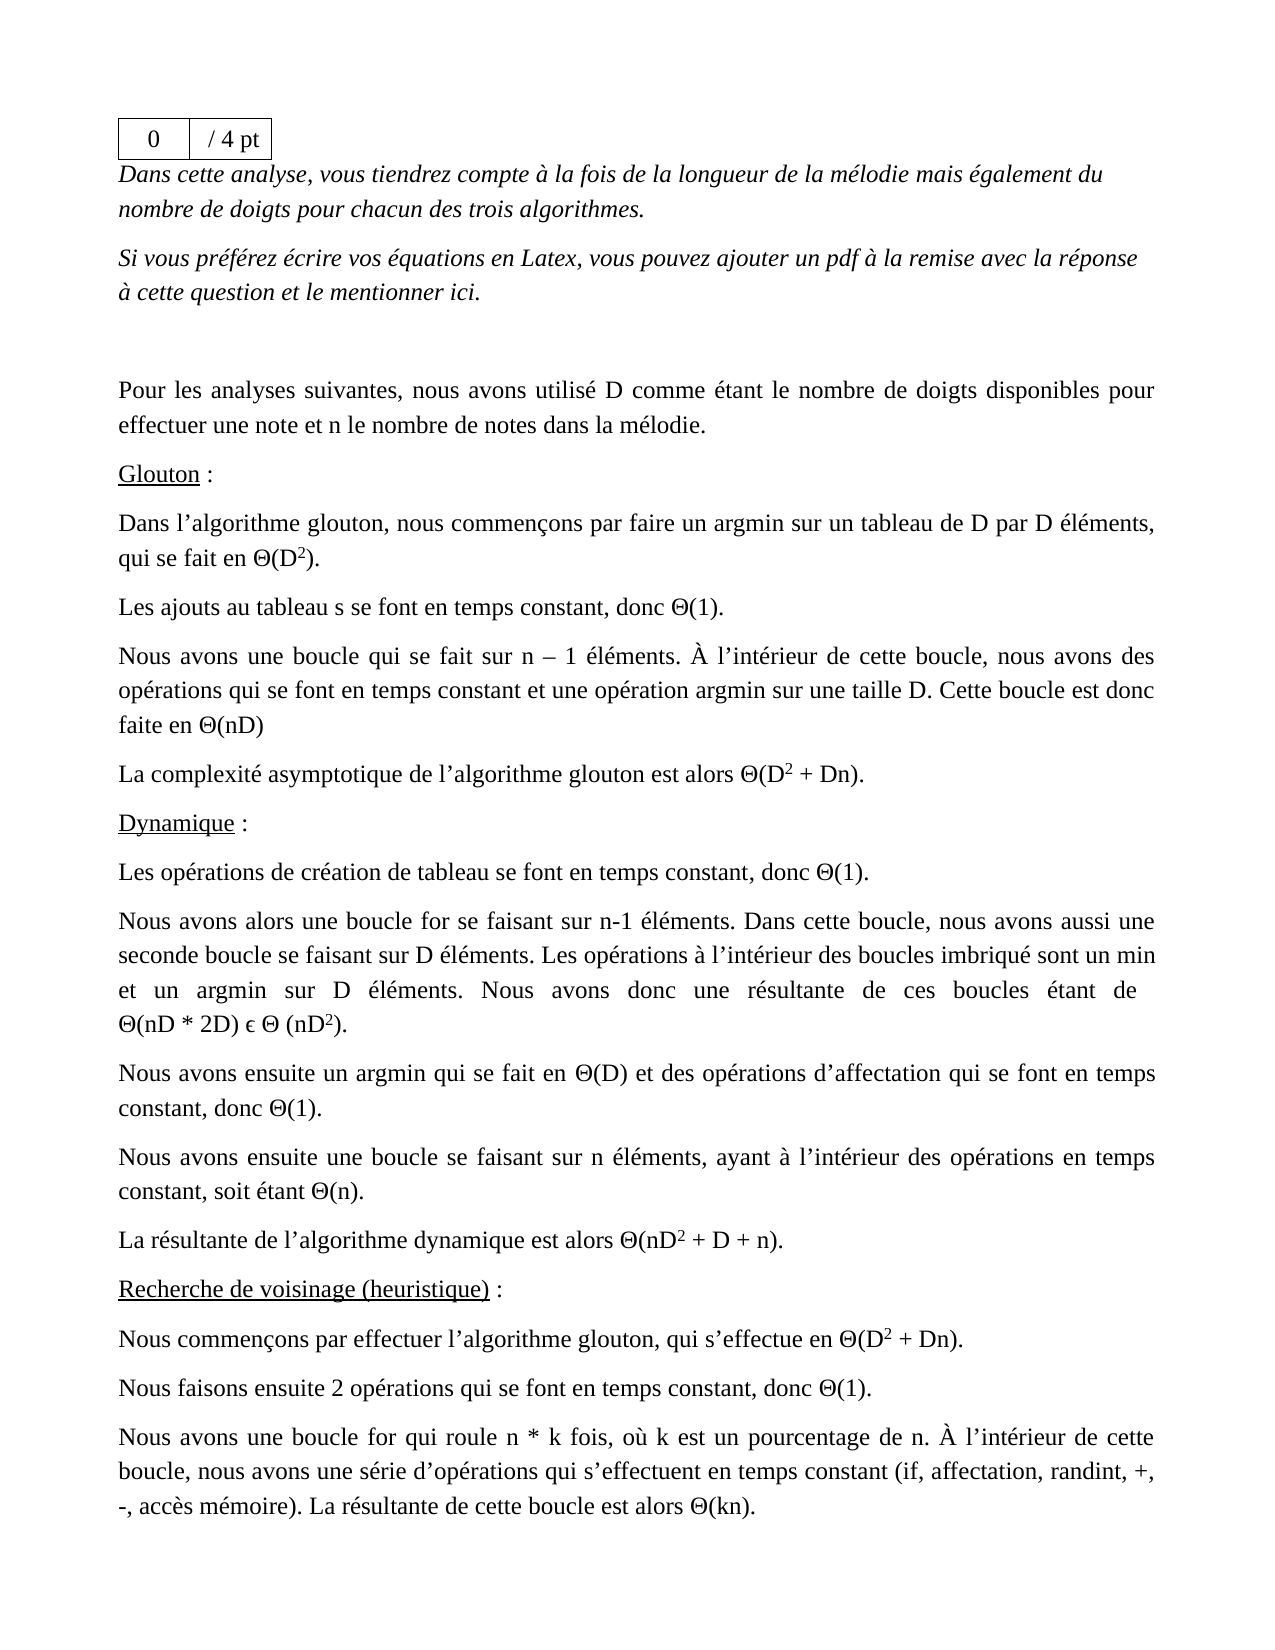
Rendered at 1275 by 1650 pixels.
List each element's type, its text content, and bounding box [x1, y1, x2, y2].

text Nous avons alors une boucle for se faisant sur n-1 éléments. Dans cette boucle, nous avons aussi une seconde boucle se faisant sur D éléments. Les opérations à l’intérieur des boucles imbriqué sont un min et un argmin sur D éléments. Nous avons donc une résultante de ces boucles étant de Θ(nD * 2D) ϵ Θ (nD2). [118, 906, 1157, 1038]
text Pour les analyses suivantes, nous avons utilisé D comme étant le nombre de doigts disponibles pour effectuer une note et n le nombre de notes dans la mélodie. [118, 376, 1157, 439]
text Dans l’algorithme glouton, nous commençons par faire un argmin sur un tableau de D par D éléments, qui se fait en Θ(D2). [118, 508, 1157, 571]
text Nous faisons ensuite 2 opérations qui se font en temps constant, donc Θ(1). [118, 1373, 1157, 1401]
text La résultante de l’algorithme dynamique est alors Θ(nD2 + D + n). [118, 1226, 1157, 1254]
text Dans cette analyse, vous tiendrez compte à la fois de la longueur de la mélodie mais également du nombre de doigts pour chacun des trois algorithmes. [118, 159, 1157, 223]
text Nous commençons par effectuer l’algorithme glouton, qui s’effectue en Θ(D2 + Dn). [118, 1324, 1157, 1352]
text Nous avons ensuite un argmin qui se fait en Θ(D) et des opérations d’affectation qui se font en temps constant, donc Θ(1). [118, 1058, 1157, 1122]
text Nous avons une boucle qui se fait sur n – 1 éléments. À l’intérieur de cette boucle, nous avons des opérations qui se font en temps constant et une opération argmin sur une taille D. Cette boucle est donc faite en Θ(nD) [118, 641, 1157, 738]
text Dynamique : [118, 808, 1157, 837]
text Les ajouts au tableau s se font en temps constant, donc Θ(1). [118, 592, 1157, 620]
text Nous avons une boucle for qui roule n * k fois, où k est un pourcentage de n. À l’intérieur de cette boucle, nous avons une série d’opérations qui s’effectuent en temps constant (if, affectation, randint, +, -, accès mémoire). La résultante de cette boucle est alors Θ(kn). [118, 1422, 1157, 1519]
table_header / 4 pt [190, 119, 271, 159]
text Glouton : [118, 459, 1157, 488]
text Si vous préférez écrire vos équations en Latex, vous pouvez ajouter un pdf à la remise avec la réponse à cette question et le mentionner ici. [118, 243, 1157, 306]
text La complexité asymptotique de l’algorithme glouton est alors Θ(D2 + Dn). [118, 759, 1157, 787]
table_header 0 [119, 119, 189, 159]
text Nous avons ensuite une boucle se faisant sur n éléments, ayant à l’intérieur des opérations en temps constant, soit étant Θ(n). [118, 1142, 1157, 1205]
text Recherche de voisinage (heuristique) : [118, 1274, 1157, 1303]
text Les opérations de création de tableau se font en temps constant, donc Θ(1). [118, 857, 1157, 886]
